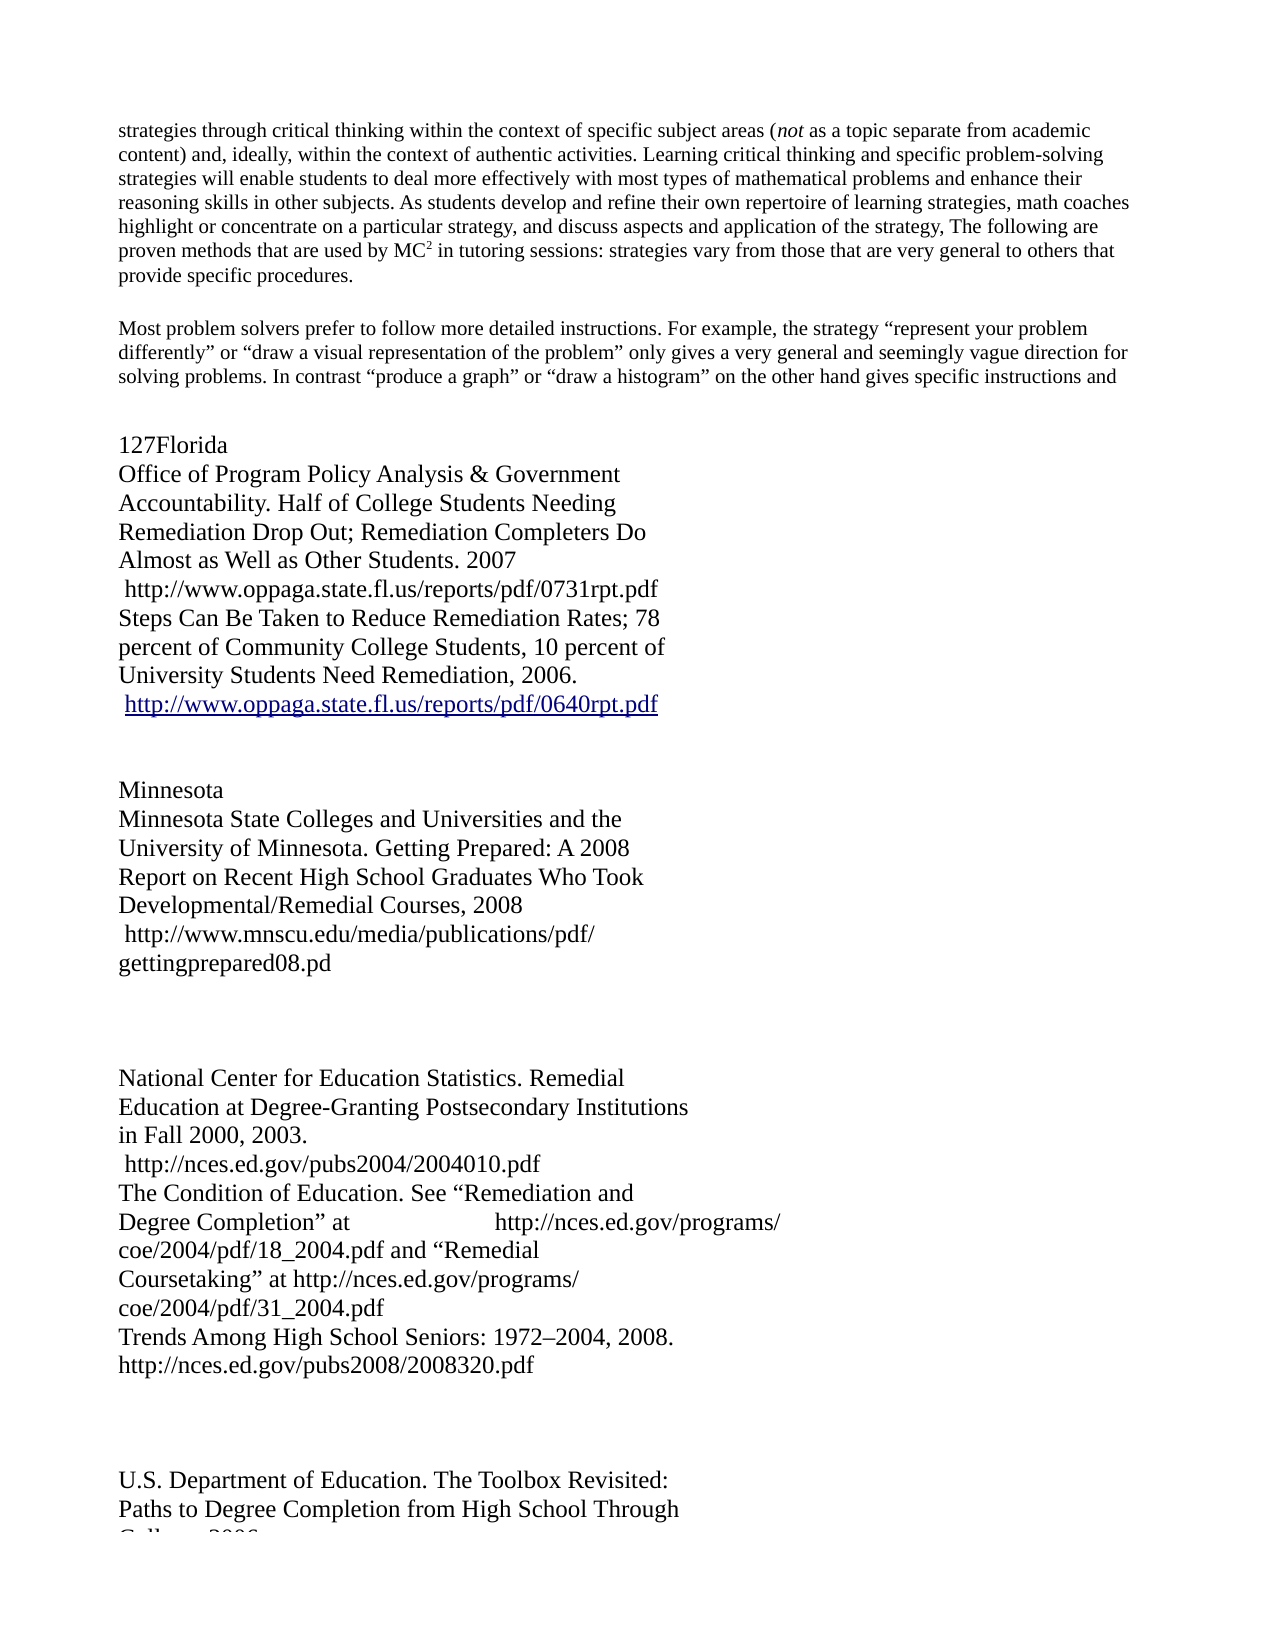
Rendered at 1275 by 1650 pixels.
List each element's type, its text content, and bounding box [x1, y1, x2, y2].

text Most problem solvers prefer to follow more detailed instructions. For example, the strategy “represent your problem differently” or “draw a visual representation of the problem” only gives a very general and seemingly vague direction for solving problems. In contrast “produce a graph” or “draw a histogram” on the other hand gives specific instructions and [118, 316, 1157, 388]
text strategies through critical thinking within the context of specific subject areas (not as a topic separate from academic content) and, ideally, within the context of authentic activities. Learning critical thinking and specific problem-solving strategies will enable students to deal more effectively with most types of mathematical problems and enhance their reasoning skills in other subjects. As students develop and refine their own repertoire of learning strategies, math coaches highlight or concentrate on a particular strategy, and discuss aspects and application of the strategy, The following are proven methods that are used by MC2 in tutoring sessions: strategies vary from those that are very general to others that provide specific procedures. [118, 118, 1157, 287]
